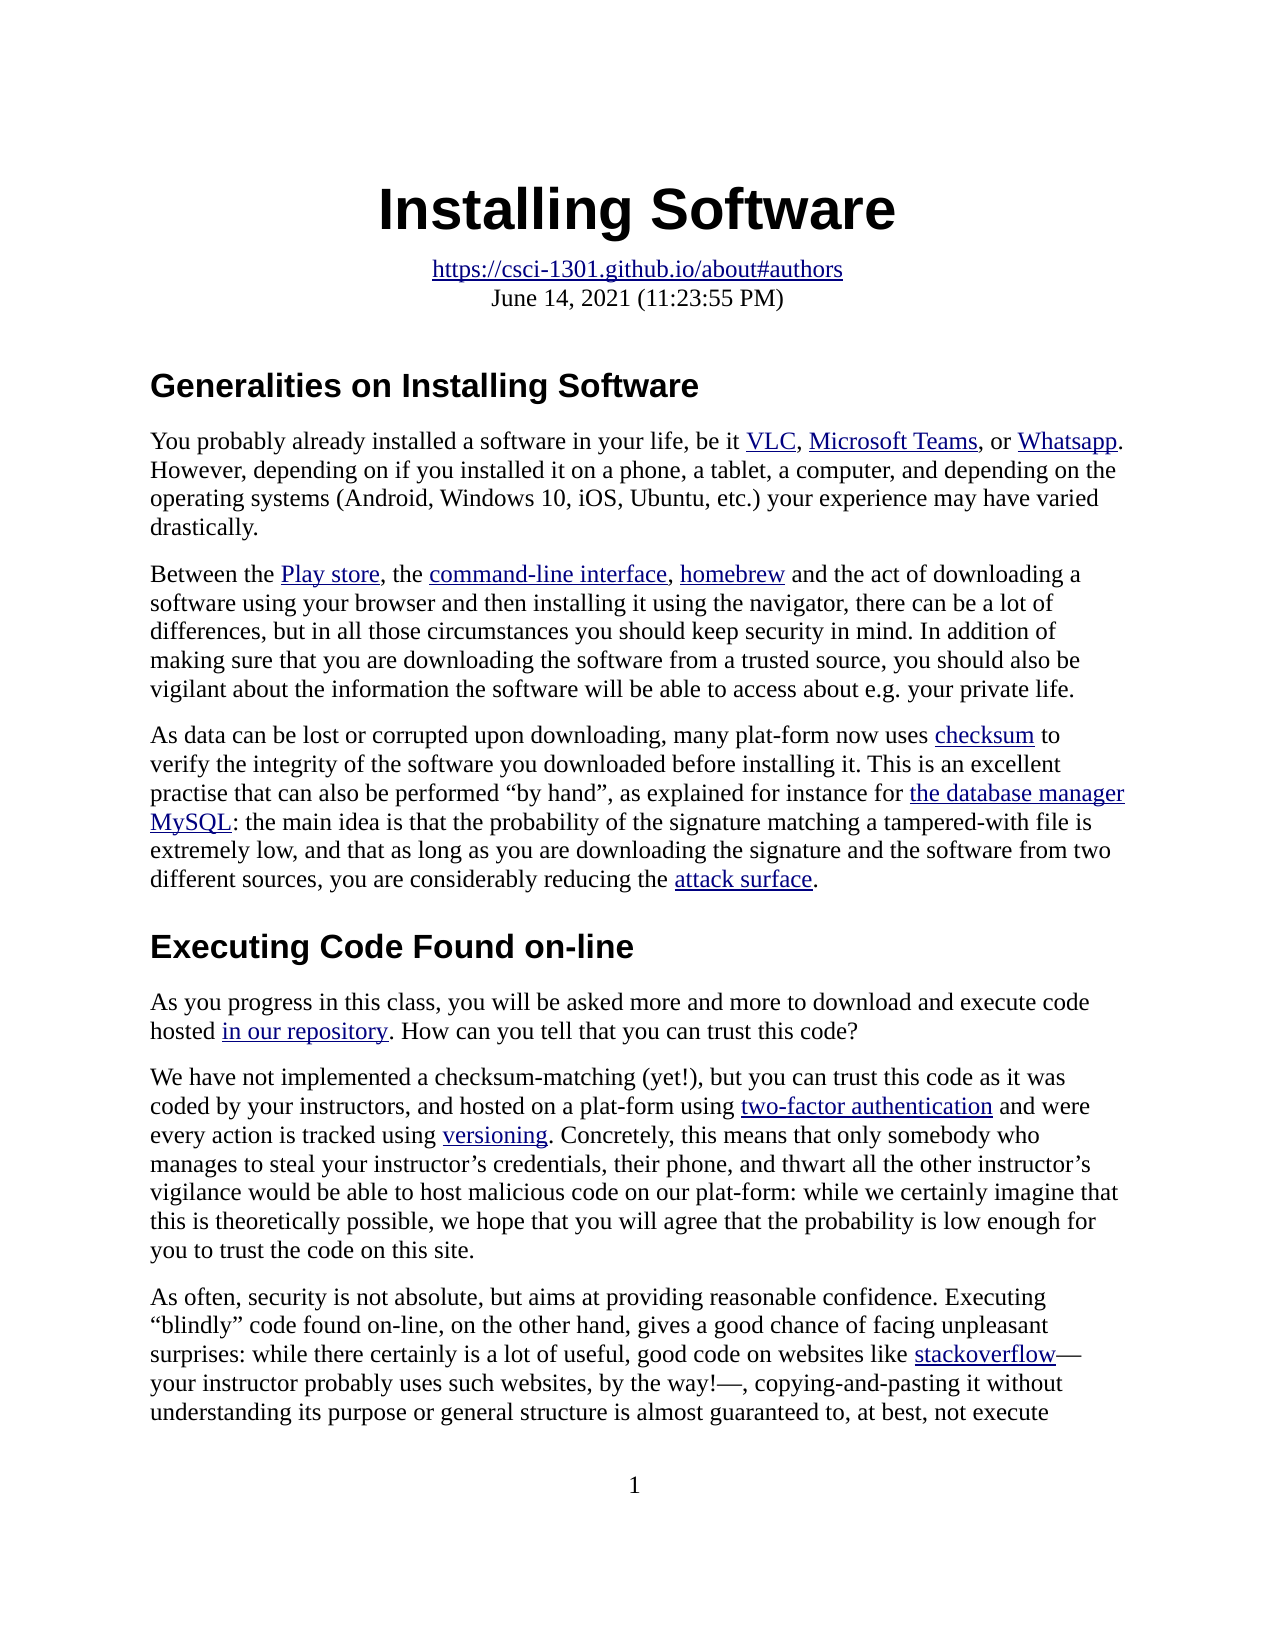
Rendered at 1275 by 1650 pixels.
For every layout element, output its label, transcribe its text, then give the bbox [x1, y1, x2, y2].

text As often, security is not absolute, but aims at providing reasonable confidence. Executing “blindly” code found on-line, on the other hand, gives a good chance of facing unpleasant surprises: while there certainly is a lot of useful, good code on websites like stackoverflow—your instructor probably uses such websites, by the way!—, copying-and-pasting it without understanding its purpose or general structure is almost guaranteed to, at best, not execute [150, 1282, 1125, 1425]
text June 14, 2021 (11:23:55 PM) [150, 283, 1125, 312]
text Between the Play store, the command-line interface, homebrew and the act of downloading a software using your browser and then installing it using the navigator, there can be a lot of differences, but in all those circumstances you should keep security in mind. In addition of making sure that you are downloading the software from a trusted source, you should also be vigilant about the information the software will be able to access about e.g. your private life. [150, 559, 1125, 703]
text We have not implemented a checksum-matching (yet!), but you can trust this code as it was coded by your instructors, and hosted on a plat-form using two-factor authentication and were every action is tracked using versioning. Concretely, this means that only somebody who manages to steal your instructor’s credentials, their phone, and thwart all the other instructor’s vigilance would be able to host malicious code on our plat-form: while we certainly imagine that this is theoretically possible, we hope that you will agree that the probability is low enough for you to trust the code on this site. [150, 1062, 1125, 1264]
text As data can be lost or corrupted upon downloading, many plat-form now uses checksum to verify the integrity of the software you downloaded before installing it. This is an excellent practise that can also be performed “by hand”, as explained for instance for the database manager MySQL: the main idea is that the probability of the signature matching a tampered-with file is extremely low, and that as long as you are downloading the signature and the software from two different sources, you are considerably reducing the attack surface. [150, 721, 1125, 893]
text As you progress in this class, you will be asked more and more to download and execute code hosted in our repository. How can you tell that you can trust this code? [150, 987, 1125, 1044]
text https://csci-1301.github.io/about#authors [150, 254, 1125, 283]
text You probably already installed a software in your life, be it VLC, Microsoft Teams, or Whatsapp. However, depending on if you installed it on a phone, a tablet, a computer, and depending on the operating systems (Android, Windows 10, iOS, Ubuntu, etc.) your experience may have varied drastically. [150, 426, 1125, 541]
subtitle Generalities on Installing Software [150, 366, 1125, 404]
subtitle Executing Code Found on-line [150, 927, 1125, 966]
title Installing Software [150, 175, 1125, 242]
